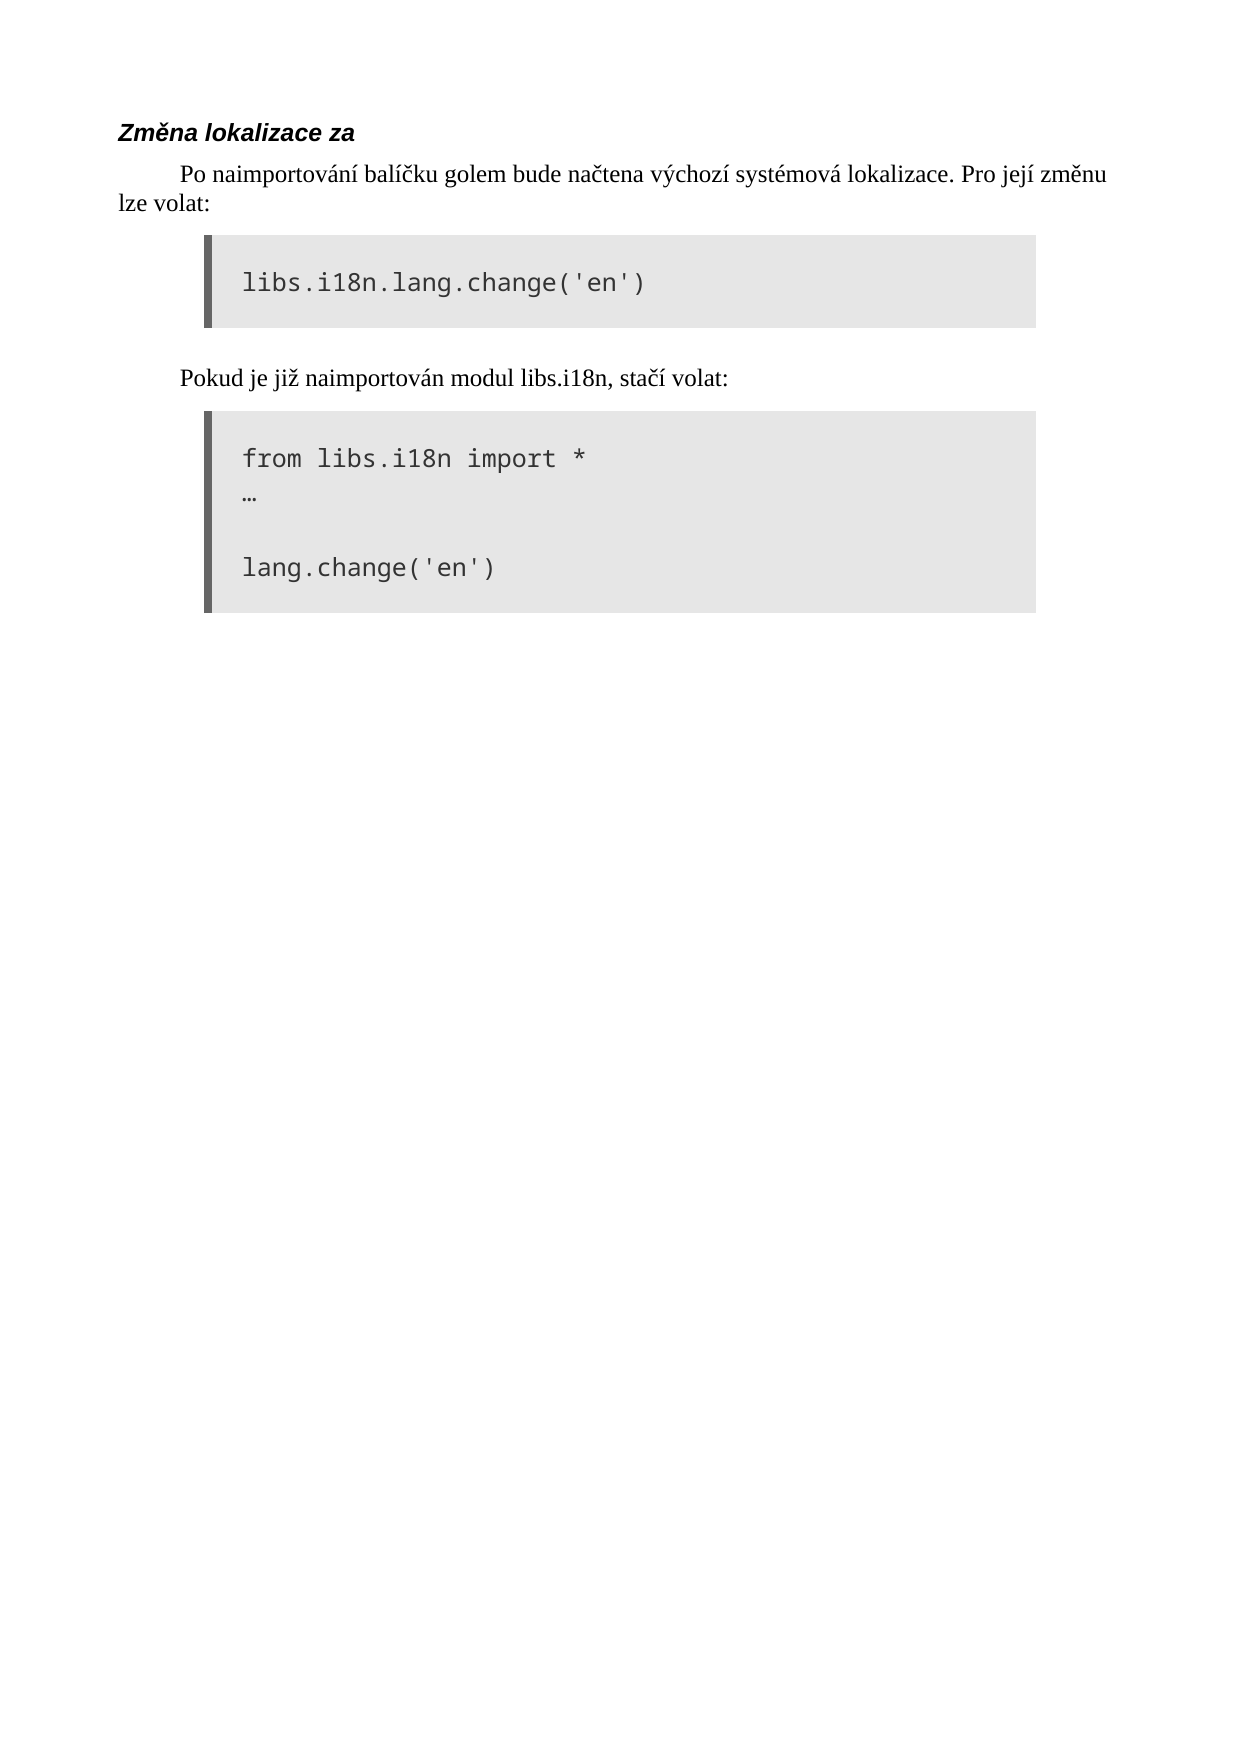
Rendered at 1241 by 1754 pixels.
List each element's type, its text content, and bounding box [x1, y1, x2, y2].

text lang.change('en') [212, 520, 1036, 613]
text Po naimportování balíčku golem bude načtena výchozí systémová lokalizace. Pro její změnu lze volat: [118, 159, 1122, 217]
text Pokud je již naimportován modul libs.i18n, stačí volat: [118, 363, 1122, 392]
subtitle Změna lokalizace za [118, 118, 1122, 147]
text libs.i18n.lang.change('en') [212, 235, 1036, 328]
text from libs.i18n import * … [212, 411, 1036, 508]
